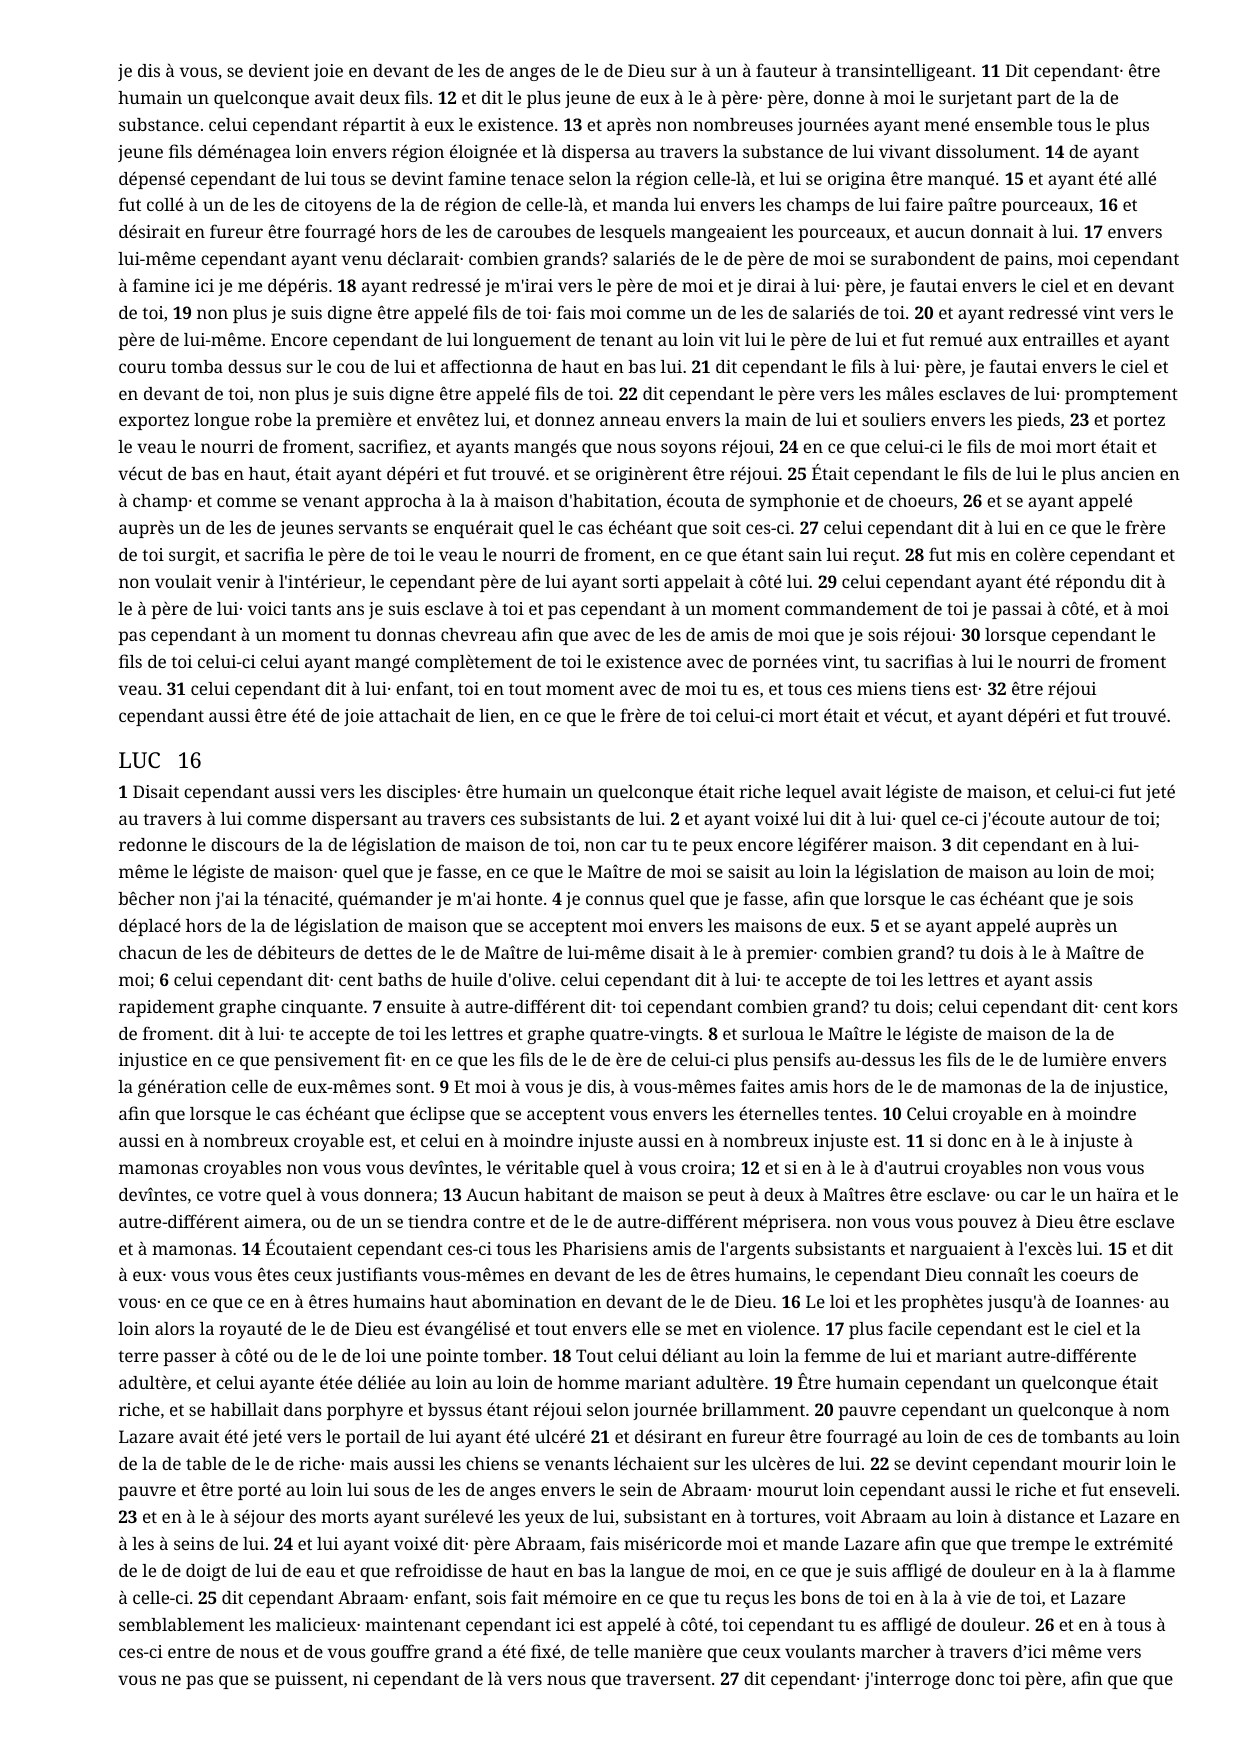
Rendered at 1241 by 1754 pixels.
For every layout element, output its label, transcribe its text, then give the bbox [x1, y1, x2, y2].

text 1 Disait cependant aussi vers les disciples· être humain un quelconque était riche lequel avait légiste de maison, et celui-ci fut jeté au travers à lui comme dispersant au travers ces subsistants de lui. 2 et ayant voixé lui dit à lui· quel ce-ci j'écoute autour de toi; redonne le discours de la de législation de maison de toi, non car tu te peux encore légiférer maison. 3 dit cependant en à lui-même le légiste de maison· quel que je fasse, en ce que le Maître de moi se saisit au loin la législation de maison au loin de moi; bêcher non j'ai la ténacité, quémander je m'ai honte. 4 je connus quel que je fasse, afin que lorsque le cas échéant que je sois déplacé hors de la de législation de maison que se acceptent moi envers les maisons de eux. 5 et se ayant appelé auprès un chacun de les de débiteurs de dettes de le de Maître de lui-même disait à le à premier· combien grand? tu dois à le à Maître de moi; 6 celui cependant dit· cent baths de huile d'olive. celui cependant dit à lui· te accepte de toi les lettres et ayant assis rapidement graphe cinquante. 7 ensuite à autre-différent dit· toi cependant combien grand? tu dois; celui cependant dit· cent kors de froment. dit à lui· te accepte de toi les lettres et graphe quatre-vingts. 8 et surloua le Maître le légiste de maison de la de injustice en ce que pensivement fit· en ce que les fils de le de ère de celui-ci plus pensifs au-dessus les fils de le de lumière envers la génération celle de eux-mêmes sont. 9 Et moi à vous je dis, à vous-mêmes faites amis hors de le de mamonas de la de injustice, afin que lorsque le cas échéant que éclipse que se acceptent vous envers les éternelles tentes. 10 Celui croyable en à moindre aussi en à nombreux croyable est, et celui en à moindre injuste aussi en à nombreux injuste est. 11 si donc en à le à injuste à mamonas croyables non vous vous devîntes, le véritable quel à vous croira; 12 et si en à le à d'autrui croyables non vous vous devîntes, ce votre quel à vous donnera; 13 Aucun habitant de maison se peut à deux à Maîtres être esclave· ou car le un haïra et le autre-différent aimera, ou de un se tiendra contre et de le de autre-différent méprisera. non vous vous pouvez à Dieu être esclave et à mamonas. 14 Écoutaient cependant ces-ci tous les Pharisiens amis de l'argents subsistants et narguaient à l'excès lui. 15 et dit à eux· vous vous êtes ceux justifiants vous-mêmes en devant de les de êtres humains, le cependant Dieu connaît les coeurs de vous· en ce que ce en à êtres humains haut abomination en devant de le de Dieu. 16 Le loi et les prophètes jusqu'à de Ioannes· au loin alors la royauté de le de Dieu est évangélisé et tout envers elle se met en violence. 17 plus facile cependant est le ciel et la terre passer à côté ou de le de loi une pointe tomber. 18 Tout celui déliant au loin la femme de lui et mariant autre-différente adultère, et celui ayante étée déliée au loin au loin de homme mariant adultère. 19 Être humain cependant un quelconque était riche, et se habillait dans porphyre et byssus étant réjoui selon journée brillamment. 20 pauvre cependant un quelconque à nom Lazare avait été jeté vers le portail de lui ayant été ulcéré 21 et désirant en fureur être fourragé au loin de ces de tombants au loin de la de table de le de riche· mais aussi les chiens se venants léchaient sur les ulcères de lui. 22 se devint cependant mourir loin le pauvre et être porté au loin lui sous de les de anges envers le sein de Abraam· mourut loin cependant aussi le riche et fut enseveli. 23 et en à le à séjour des morts ayant surélevé les yeux de lui, subsistant en à tortures, voit Abraam au loin à distance et Lazare en à les à seins de lui. 24 et lui ayant voixé dit· père Abraam, fais miséricorde moi et mande Lazare afin que que trempe le extrémité de le de doigt de lui de eau et que refroidisse de haut en bas la langue de moi, en ce que je suis affligé de douleur en à la à flamme à celle-ci. 25 dit cependant Abraam· enfant, sois fait mémoire en ce que tu reçus les bons de toi en à la à vie de toi, et Lazare semblablement les malicieux· maintenant cependant ici est appelé à côté, toi cependant tu es affligé de douleur. 26 et en à tous à ces-ci entre de nous et de vous gouffre grand a été fixé, de telle manière que ceux voulants marcher à travers d’ici même vers vous ne pas que se puissent, ni cependant de là vers nous que traversent. 27 dit cependant· j'interroge donc toi père, afin que que [118, 780, 1181, 1690]
text LUC 16 [118, 746, 1181, 775]
text je dis à vous, se devient joie en devant de les de anges de le de Dieu sur à un à fauteur à transintelligeant. 11 Dit cependant· être humain un quelconque avait deux fils. 12 et dit le plus jeune de eux à le à père· père, donne à moi le surjetant part de la de substance. celui cependant répartit à eux le existence. 13 et après non nombreuses journées ayant mené ensemble tous le plus jeune fils déménagea loin envers région éloignée et là dispersa au travers la substance de lui vivant dissolument. 14 de ayant dépensé cependant de lui tous se devint famine tenace selon la région celle-là, et lui se origina être manqué. 15 et ayant été allé fut collé à un de les de citoyens de la de région de celle-là, et manda lui envers les champs de lui faire paître pourceaux, 16 et désirait en fureur être fourragé hors de les de caroubes de lesquels mangeaient les pourceaux, et aucun donnait à lui. 17 envers lui-même cependant ayant venu déclarait· combien grands? salariés de le de père de moi se surabondent de pains, moi cependant à famine ici je me dépéris. 18 ayant redressé je m'irai vers le père de moi et je dirai à lui· père, je fautai envers le ciel et en devant de toi, 19 non plus je suis digne être appelé fils de toi· fais moi comme un de les de salariés de toi. 20 et ayant redressé vint vers le père de lui-même. Encore cependant de lui longuement de tenant au loin vit lui le père de lui et fut remué aux entrailles et ayant couru tomba dessus sur le cou de lui et affectionna de haut en bas lui. 21 dit cependant le fils à lui· père, je fautai envers le ciel et en devant de toi, non plus je suis digne être appelé fils de toi. 22 dit cependant le père vers les mâles esclaves de lui· promptement exportez longue robe la première et envêtez lui, et donnez anneau envers la main de lui et souliers envers les pieds, 23 et portez le veau le nourri de froment, sacrifiez, et ayants mangés que nous soyons réjoui, 24 en ce que celui-ci le fils de moi mort était et vécut de bas en haut, était ayant dépéri et fut trouvé. et se originèrent être réjoui. 25 Était cependant le fils de lui le plus ancien en à champ· et comme se venant approcha à la à maison d'habitation, écouta de symphonie et de choeurs, 26 et se ayant appelé auprès un de les de jeunes servants se enquérait quel le cas échéant que soit ces-ci. 27 celui cependant dit à lui en ce que le frère de toi surgit, et sacrifia le père de toi le veau le nourri de froment, en ce que étant sain lui reçut. 28 fut mis en colère cependant et non voulait venir à l'intérieur, le cependant père de lui ayant sorti appelait à côté lui. 29 celui cependant ayant été répondu dit à le à père de lui· voici tants ans je suis esclave à toi et pas cependant à un moment commandement de toi je passai à côté, et à moi pas cependant à un moment tu donnas chevreau afin que avec de les de amis de moi que je sois réjoui· 30 lorsque cependant le fils de toi celui-ci celui ayant mangé complètement de toi le existence avec de pornées vint, tu sacrifias à lui le nourri de froment veau. 31 celui cependant dit à lui· enfant, toi en tout moment avec de moi tu es, et tous ces miens tiens est· 32 être réjoui cependant aussi être été de joie attachait de lien, en ce que le frère de toi celui-ci mort était et vécut, et ayant dépéri et fut trouvé. [118, 59, 1181, 727]
